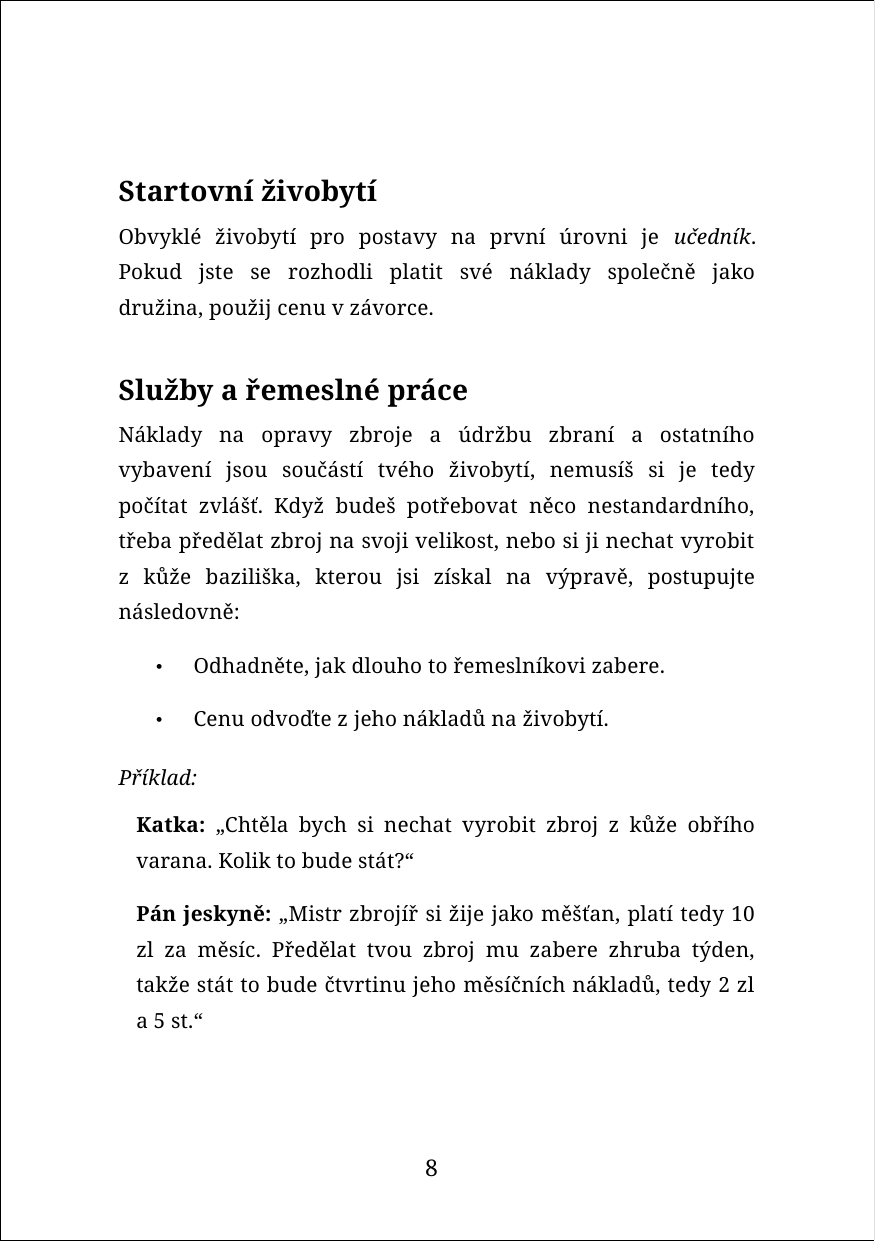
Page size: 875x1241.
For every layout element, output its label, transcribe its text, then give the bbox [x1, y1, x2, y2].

text Obvyklé živobytí pro postavy na první úrovni je učedník. Pokud jste se rozhodli platit své náklady společně jako družina, použij cenu v závorce. [118, 222, 756, 321]
subtitle Startovní živobytí [118, 172, 756, 210]
list Odhadněte, jak dlouho to řemeslníkovi zabere. [156, 651, 756, 679]
subtitle Služby a řemeslné práce [118, 370, 756, 408]
text Příklad: [118, 763, 756, 792]
list Cenu odvoďte z jeho nákladů na živobytí. [156, 704, 756, 732]
text Pán jeskyně: „Mistr zbrojíř si žije jako měšťan, platí tedy 10 zl za měsíc. Předělat tvou zbroj mu zabere zhruba týden, takže stát to bude čtvrtinu jeho měsíčních nákladů, tedy 2 zl a 5 st.“ [136, 899, 756, 1034]
text Náklady na opravy zbroje a údržbu zbraní a ostatního vybavení jsou součástí tvého živobytí, nemusíš si je tedy počítat zvlášť. Když budeš potřebovat něco nestandardního, třeba předělat zbroj na svoji velikost, nebo si ji nechat vyrobit z kůže baziliška, kterou jsi získal na výpravě, postupujte následovně: [118, 420, 756, 626]
text Katka: „Chtěla bych si nechat vyrobit zbroj z kůže obřího varana. Kolik to bude stát?“ [136, 810, 756, 874]
